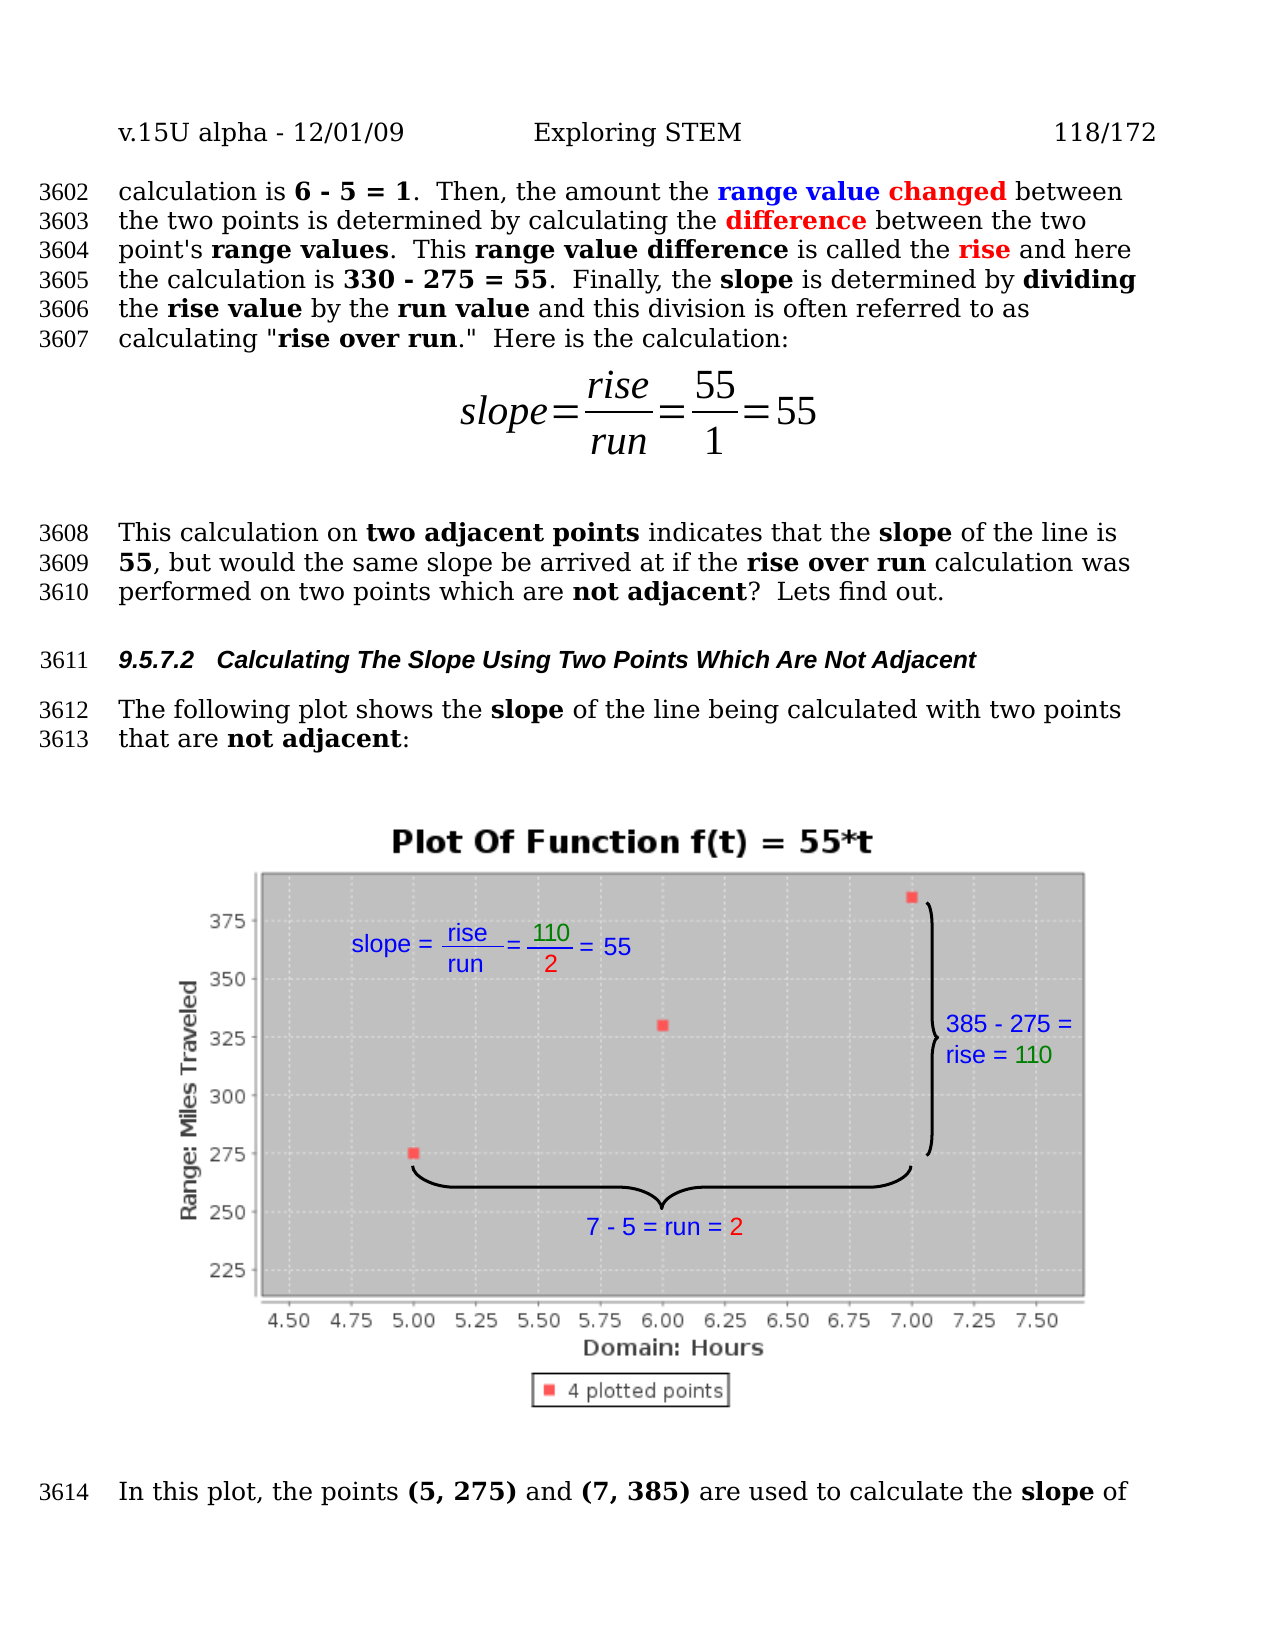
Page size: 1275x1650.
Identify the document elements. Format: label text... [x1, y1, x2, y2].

subtitle Calculating The Slope Using Two Points Which Are Not Adjacent [118, 646, 1157, 674]
text This calculation on two adjacent points indicates that the slope of the line is 55, but would the same slope be arrived at if the rise over run calculation was performed on two points which are not adjacent? Lets find out. [118, 518, 1157, 607]
text calculation is 6 - 5 = 1. Then, the amount the range value changed between the two points is determined by calculating the difference between the two point's range values. This range value difference is called the rise and here the calculation is 330 - 275 = 55. Finally, the slope is determined by dividing the rise value by the run value and this division is often referred to as calculating "rise over run." Here is the calculation: [118, 177, 1157, 353]
text The following plot shows the slope of the line being calculated with two points that are not adjacent: [118, 695, 1157, 754]
text In this plot, the points (5, 275) and (7, 385) are used to calculate the slope of [118, 1477, 1157, 1506]
